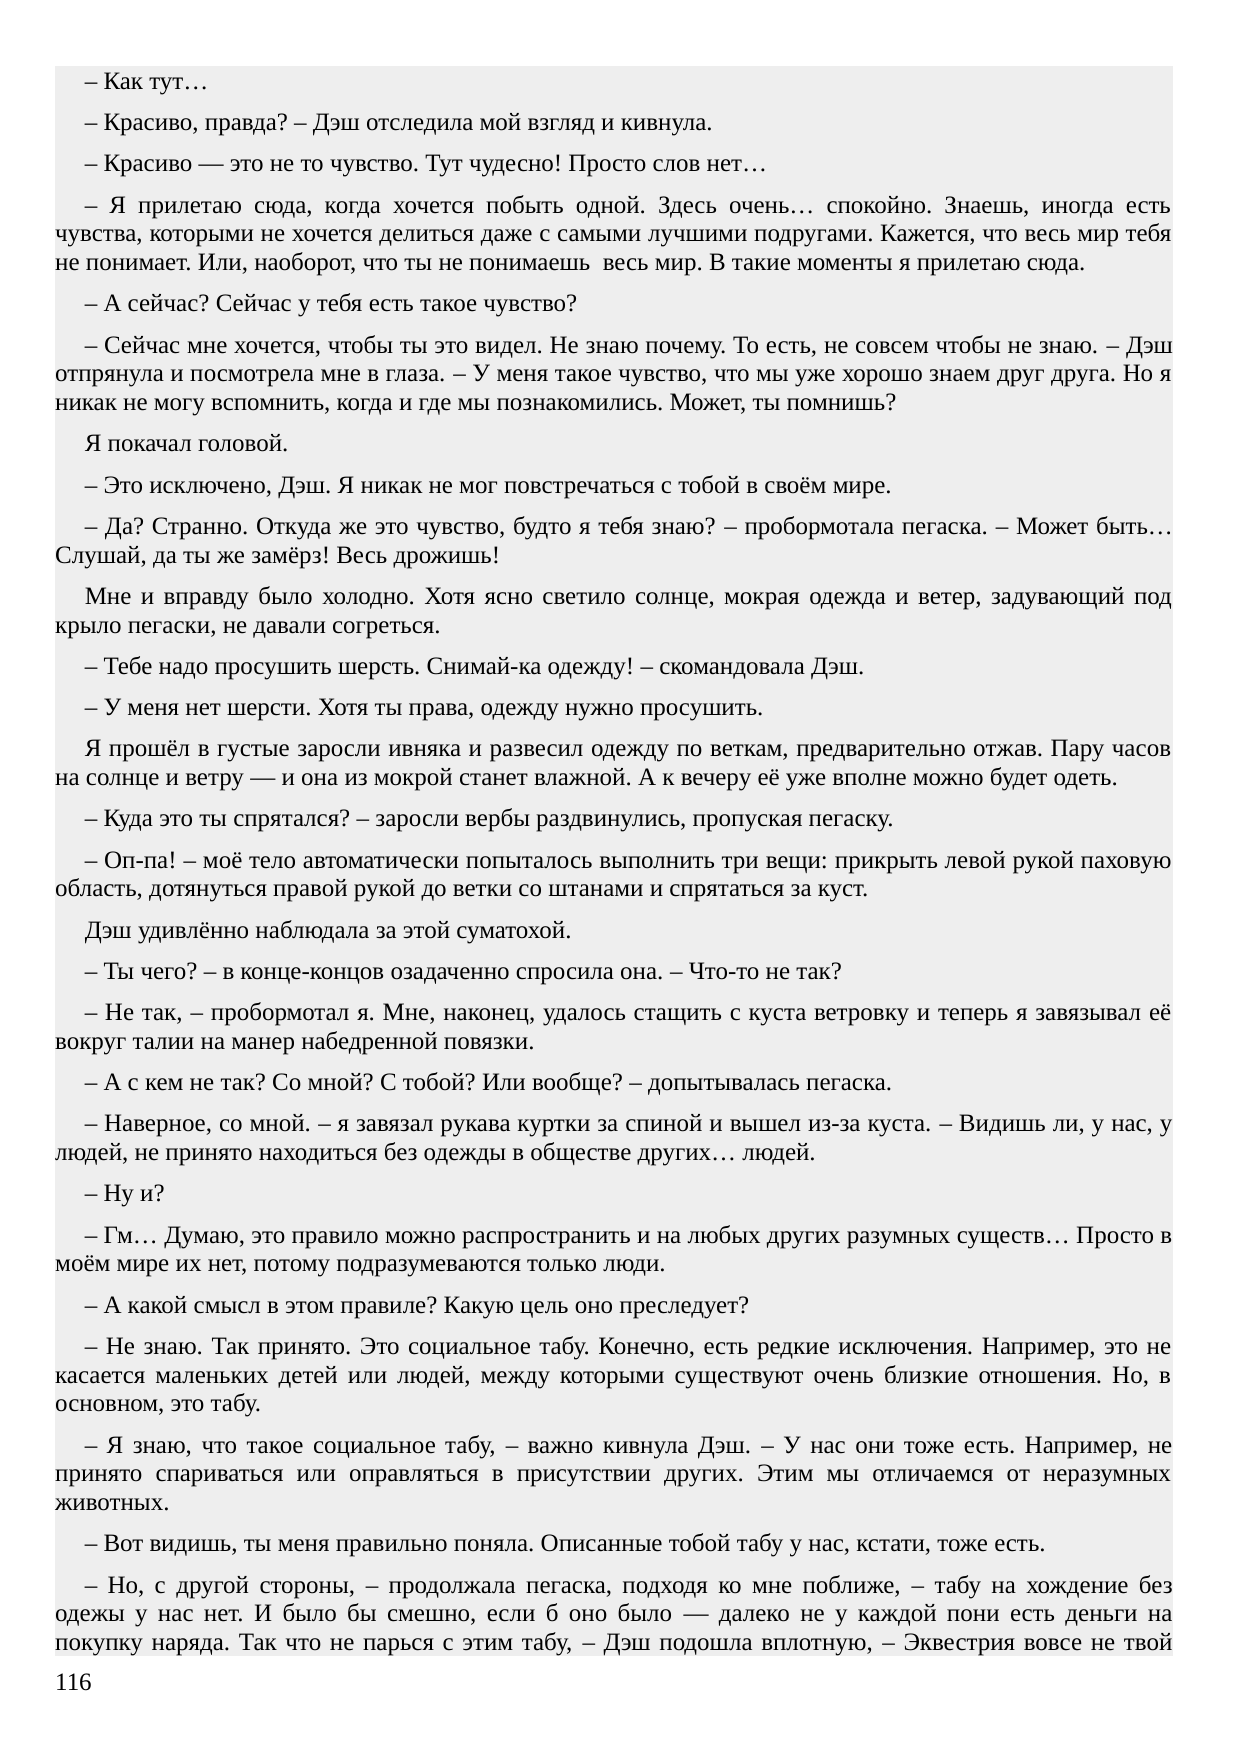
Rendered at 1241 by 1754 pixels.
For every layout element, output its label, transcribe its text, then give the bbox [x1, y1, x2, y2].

text Я покачал головой. [55, 428, 1173, 457]
text Я прошёл в густые заросли ивняка и развесил одежду по веткам, предварительно отжав. Пару часов на солнце и ветру — и она из мокрой станет влажной. А к вечеру её уже вполне можно будет одеть. [55, 733, 1173, 791]
text – А какой смысл в этом правиле? Какую цель оно преследует? [55, 1290, 1173, 1318]
text – Да? Странно. Откуда же это чувство, будто я тебя знаю? – пробормотала пегаска. – Может быть… Слушай, да ты же замёрз! Весь дрожишь! [55, 511, 1173, 568]
text – Куда это ты спрятался? – заросли вербы раздвинулись, пропуская пегаску. [55, 803, 1173, 832]
text – У меня нет шерсти. Хотя ты права, одежду нужно просушить. [55, 692, 1173, 721]
text – Ты чего? – в конце-концов озадаченно спросила она. – Что-то не так? [55, 956, 1173, 985]
text – Красиво, правда? – Дэш отследила мой взгляд и кивнула. [55, 107, 1173, 136]
text – Тебе надо просушить шерсть. Снимай-ка одежду! – скомандовала Дэш. [55, 651, 1173, 680]
text – Не знаю. Так принято. Это социальное табу. Конечно, есть редкие исключения. Например, это не касается маленьких детей или людей, между которыми существуют очень близкие отношения. Но, в основном, это табу. [55, 1331, 1173, 1417]
text – Ну и? [55, 1178, 1173, 1207]
text – Наверное, со мной. – я завязал рукава куртки за спиной и вышел из-за куста. – Видишь ли, у нас, у людей, не принято находиться без одежды в обществе других… людей. [55, 1108, 1173, 1166]
text – Как тут… [55, 66, 1173, 95]
text – Я знаю, что такое социальное табу, – важно кивнула Дэш. – У нас они тоже есть. Например, не принято спариваться или оправляться в присутствии других. Этим мы отличаемся от неразумных животных. [55, 1430, 1173, 1516]
text – Гм… Думаю, это правило можно распространить и на любых других разумных существ… Просто в моём мире их нет, потому подразумеваются только люди. [55, 1220, 1173, 1277]
text – Это исключено, Дэш. Я никак не мог повстречаться с тобой в своём мире. [55, 470, 1173, 498]
text – А сейчас? Сейчас у тебя есть такое чувство? [55, 288, 1173, 317]
text – А с кем не так? Со мной? С тобой? Или вообще? – допытывалась пегаска. [55, 1067, 1173, 1096]
text – Не так, – пробормотал я. Мне, наконец, удалось стащить с куста ветровку и теперь я завязывал её вокруг талии на манер набедренной повязки. [55, 997, 1173, 1055]
text – Красиво — это не то чувство. Тут чудесно! Просто слов нет… [55, 148, 1173, 177]
text – Вот видишь, ты меня правильно поняла. Описанные тобой табу у нас, кстати, тоже есть. [55, 1528, 1173, 1557]
text – Я прилетаю сюда, когда хочется побыть одной. Здесь очень… спокойно. Знаешь, иногда есть чувства, которыми не хочется делиться даже с самыми лучшими подругами. Кажется, что весь мир тебя не понимает. Или, наоборот, что ты не понимаешь весь мир. В такие моменты я прилетаю сюда. [55, 190, 1173, 276]
text Мне и вправду было холодно. Хотя ясно светило солнце, мокрая одежда и ветер, задувающий под крыло пегаски, не давали согреться. [55, 581, 1173, 638]
text – Но, с другой стороны, – продолжала пегаска, подходя ко мне поближе, – табу на хождение без одежы у нас нет. И было бы смешно, если б оно было — далеко не у каждой пони есть деньги на покупку наряда. Так что не парься с этим табу, – Дэш подошла вплотную, – Эквестрия вовсе не твой [55, 1570, 1173, 1656]
text – Сейчас мне хочется, чтобы ты это видел. Не знаю почему. То есть, не совсем чтобы не знаю. – Дэш отпрянула и посмотрела мне в глаза. – У меня такое чувство, что мы уже хорошо знаем друг друга. Но я никак не могу вспомнить, когда и где мы познакомились. Может, ты помнишь? [55, 330, 1173, 416]
text Дэш удивлённо наблюдала за этой суматохой. [55, 915, 1173, 943]
text – Оп-па! – моё тело автоматически попыталось выполнить три вещи: прикрыть левой рукой паховую область, дотянуться правой рукой до ветки со штанами и спрятаться за куст. [55, 845, 1173, 902]
